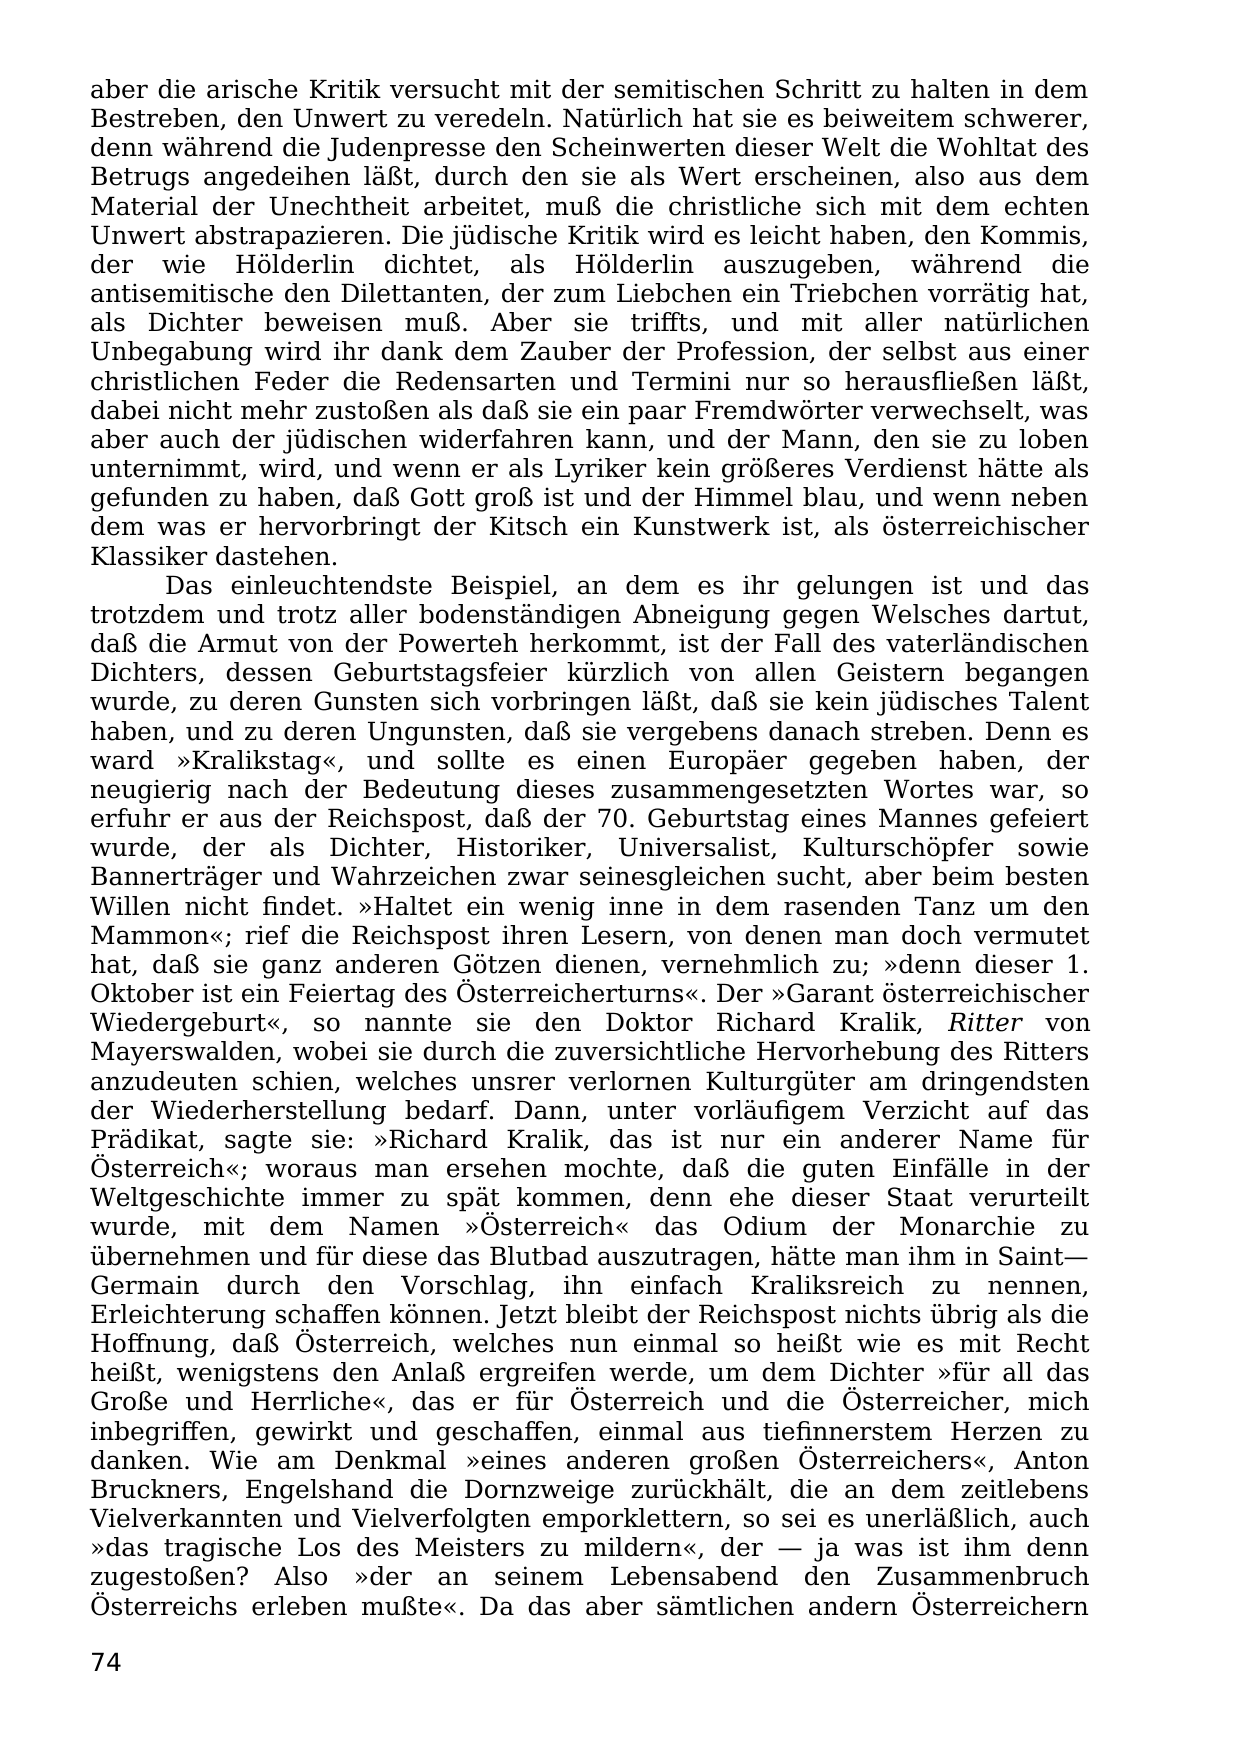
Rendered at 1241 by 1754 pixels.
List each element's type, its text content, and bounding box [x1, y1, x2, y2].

text Das einleuchtendste Beispiel, an dem es ihr gelungen ist und das trotzdem und trotz aller bodenständigen Abneigung gegen Welsches dartut, daß die Armut von der Powerteh herkommt, ist der Fall des vaterländischen Dichters, dessen Geburtstagsfeier kürzlich von allen Geistern begangen wurde, zu deren Gunsten sich vorbringen läßt, daß sie kein jüdisches Talent haben, und zu deren Ungunsten, daß sie vergebens danach streben. Denn es ward »Kralikstag«, und sollte es einen Europäer gegeben haben, der neugierig nach der Bedeutung dieses zusammengesetzten Wortes war, so erfuhr er aus der Reichspost, daß der 70. Geburtstag eines Mannes gefeiert wurde, der als Dichter, Historiker, Universalist, Kulturschöpfer sowie Bannerträger und Wahrzeichen zwar seinesgleichen sucht, aber beim besten Willen nicht findet. »Haltet ein wenig inne in dem rasenden Tanz um den Mammon«; rief die Reichspost ihren Lesern, von denen man doch vermutet hat, daß sie ganz anderen Götzen dienen, vernehmlich zu; »denn dieser 1. Oktober ist ein Feiertag des Österreicherturns«. Der »Garant österreichischer Wiedergeburt«, so nannte sie den Doktor Richard Kralik, Ritter von Mayerswalden, wobei sie durch die zuversichtliche Hervorhebung des Ritters anzudeuten schien, welches unsrer verlornen Kulturgüter am dringendsten der Wiederherstellung bedarf. Dann, unter vorläufigem Verzicht auf das Prädikat, sagte sie: »Richard Kralik, das ist nur ein anderer Name für Österreich«; woraus man ersehen mochte, daß die guten Einfälle in der Weltgeschichte immer zu spät kommen, denn ehe dieser Staat verurteilt wurde, mit dem Namen »Österreich« das Odium der Monarchie zu übernehmen und für diese das Blutbad auszutragen, hätte man ihm in Saint—Germain durch den Vorschlag, ihn einfach Kraliksreich zu nennen, Erleichterung schaffen können. Jetzt bleibt der Reichspost nichts übrig als die Hoffnung, daß Österreich, welches nun einmal so heißt wie es mit Recht heißt, wenigstens den Anlaß ergreifen werde, um dem Dichter »für all das Große und Herrliche«, das er für Österreich und die Österreicher, mich inbegriffen, gewirkt und geschaffen, einmal aus tiefinnerstem Herzen zu danken. Wie am Denkmal »eines anderen großen Österreichers«, Anton Bruckners, Engelshand die Dornzweige zurückhält, die an dem zeitlebens Vielverkannten und Vielverfolgten emporklettern, so sei es unerläßlich, auch »das tragische Los des Meisters zu mildern«, der — ja was ist ihm denn zugestoßen? Also »der an seinem Lebensabend den Zusammenbruch Österreichs erleben mußte«. Da das aber sämtlichen andern Österreichern [90, 571, 1091, 1621]
text aber die arische Kritik versucht mit der semitischen Schritt zu halten in dem Bestreben, den Unwert zu veredeln. Natürlich hat sie es beiweitem schwerer, denn während die Judenpresse den Scheinwerten dieser Welt die Wohltat des Betrugs angedeihen läßt, durch den sie als Wert erscheinen, also aus dem Material der Unechtheit arbeitet, muß die christliche sich mit dem echten Unwert abstrapazieren. Die jüdische Kritik wird es leicht haben, den Kommis, der wie Hölderlin dichtet, als Hölderlin auszugeben, während die antisemitische den Dilettanten, der zum Liebchen ein Triebchen vorrätig hat, als Dichter beweisen muß. Aber sie triffts, und mit aller natürlichen Unbegabung wird ihr dank dem Zauber der Profession, der selbst aus einer christlichen Feder die Redensarten und Termini nur so herausfließen läßt, dabei nicht mehr zustoßen als daß sie ein paar Fremdwörter verwechselt, was aber auch der jüdischen widerfahren kann, und der Mann, den sie zu loben unternimmt, wird, und wenn er als Lyriker kein größeres Verdienst hätte als gefunden zu haben, daß Gott groß ist und der Himmel blau, und wenn neben dem was er hervorbringt der Kitsch ein Kunstwerk ist, als österreichischer Klassiker dastehen. [90, 75, 1091, 571]
